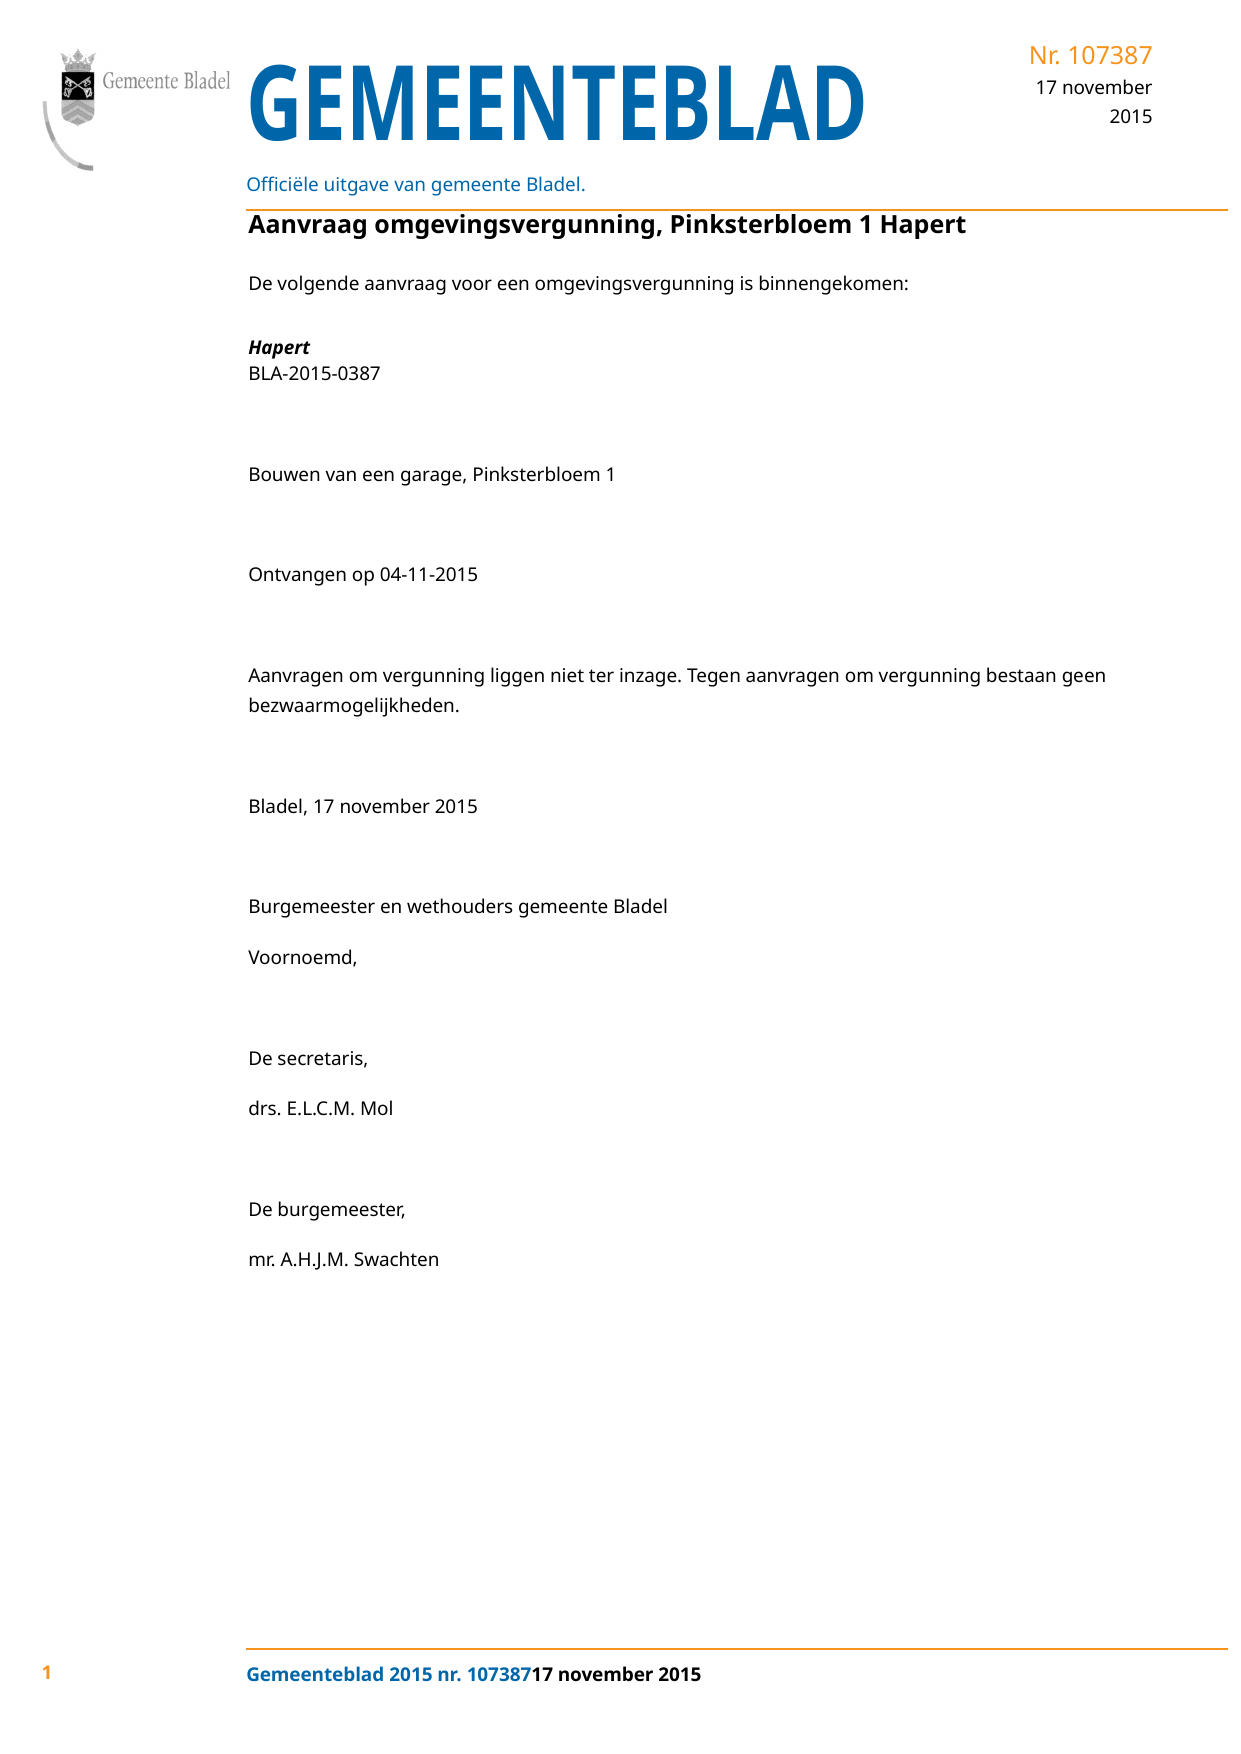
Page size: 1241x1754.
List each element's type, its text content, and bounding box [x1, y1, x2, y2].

text BLA-2015-0387 [248, 360, 1152, 386]
text mr. A.H.J.M. Swachten [248, 1247, 1152, 1272]
text Aanvraag omgevingsvergunning, Pinksterbloem 1 Hapert [248, 211, 1152, 241]
text Hapert [248, 334, 1152, 360]
picture [41, 47, 231, 172]
text Aanvragen om vergunning liggen niet ter inzage. Tegen aanvragen om vergunning bestaan geen bezwaarmogelijkheden. [248, 662, 1152, 718]
text De secretaris, [248, 1045, 1152, 1071]
text Bouwen van een garage, Pinksterbloem 1 [248, 461, 1152, 487]
text De volgende aanvraag voor een omgevingsvergunning is binnengekomen: [248, 270, 1152, 296]
text Ontvangen op 04-11-2015 [248, 562, 1152, 587]
text Voornoemd, [248, 944, 1152, 970]
text Bladel, 17 november 2015 [248, 793, 1152, 819]
text drs. E.L.C.M. Mol [248, 1095, 1152, 1121]
text Burgemeester en wethouders gemeente Bladel [248, 894, 1152, 919]
text De burgemeester, [248, 1196, 1152, 1222]
